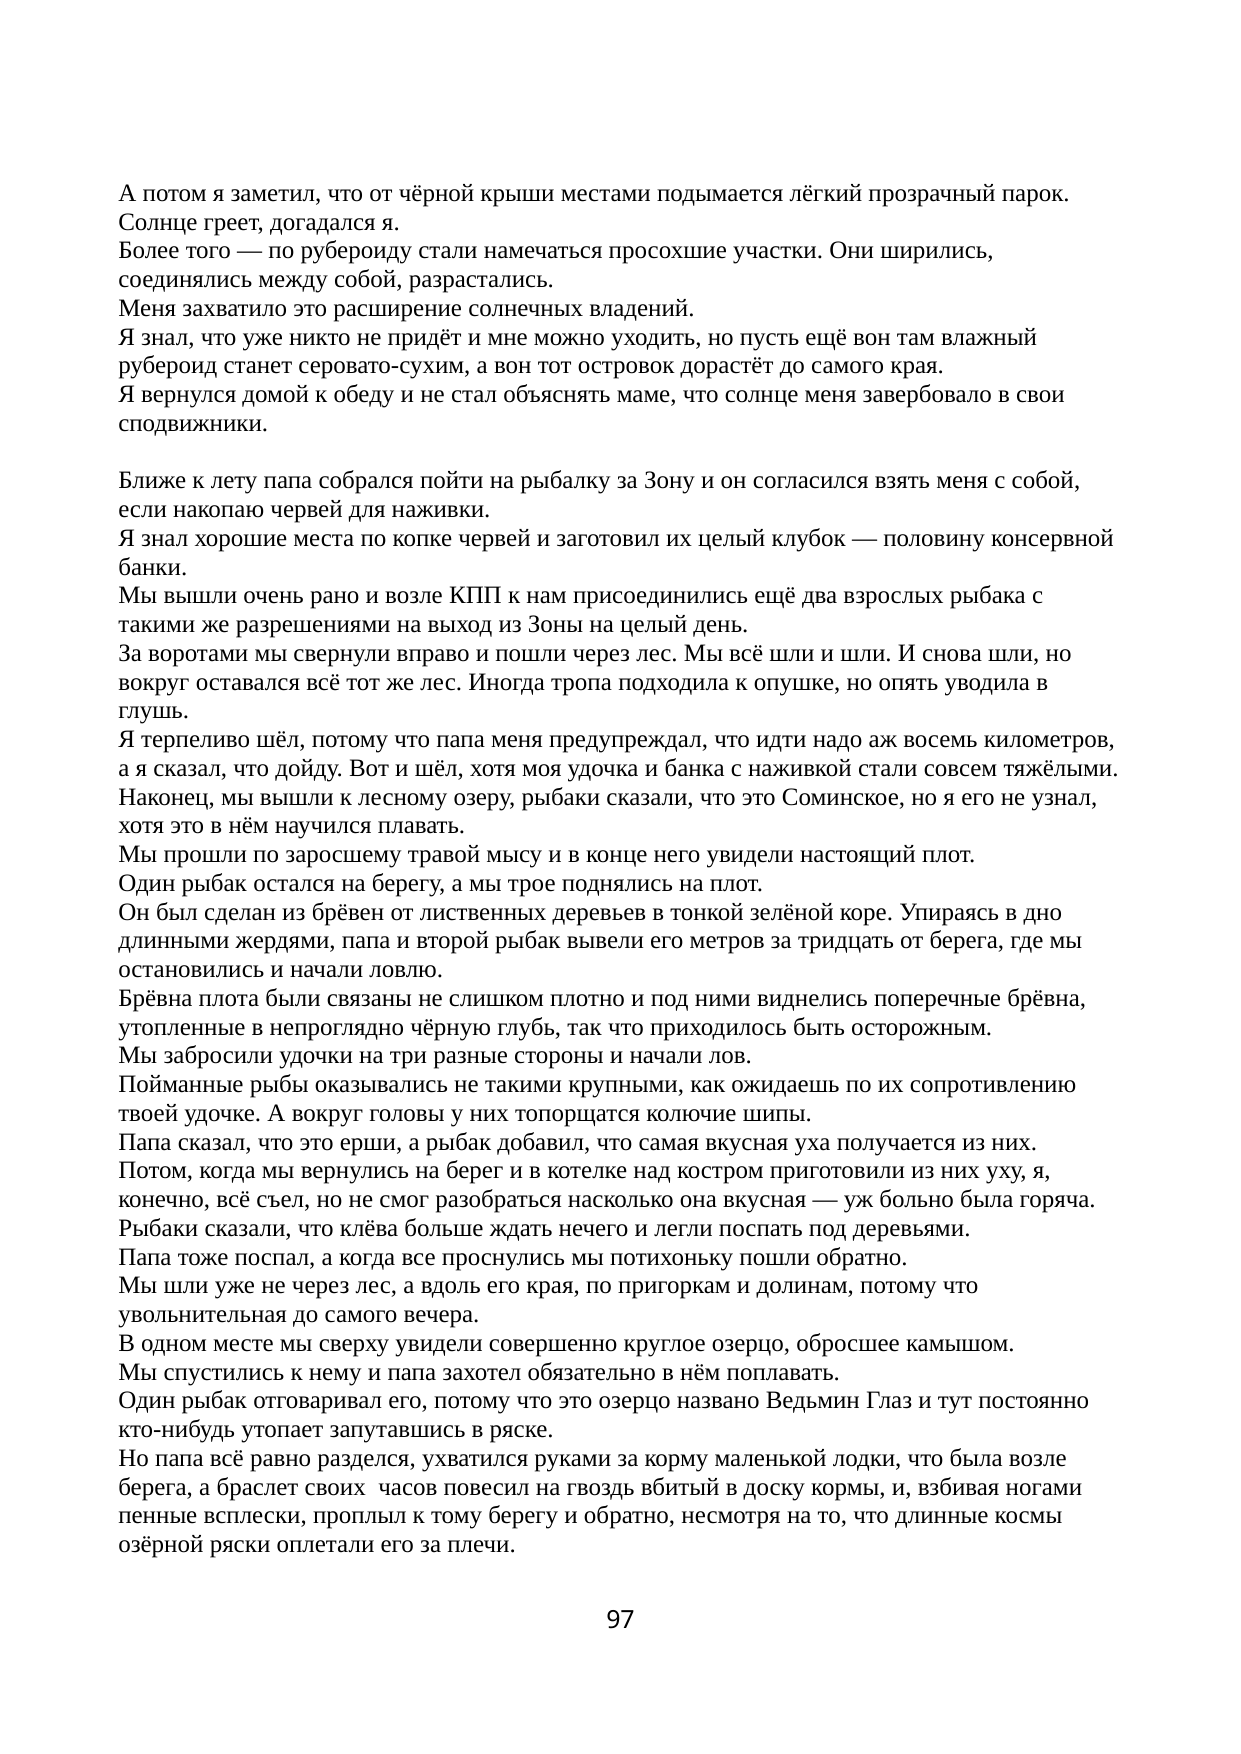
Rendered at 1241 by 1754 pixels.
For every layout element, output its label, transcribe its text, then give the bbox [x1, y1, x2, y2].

text Наконец, мы вышли к лесному озеру, рыбаки сказали, что это Соминское, но я его не узнал, хотя это в нём научился плавать. [118, 782, 1122, 839]
text Я вернулся домой к обеду и не стал объяснять маме, что солнце меня завербовало в свои сподвижники. [118, 379, 1122, 437]
text Мы вышли очень рано и возле КПП к нам присоединились ещё два взрослых рыбака с такими же разрешениями на выход из Зоны на целый день. [118, 581, 1122, 638]
text Я знал хорошие места по копке червей и заготовил их целый клубок — половину консервной банки. [118, 523, 1122, 581]
text Брёвна плота были связаны не слишком плотно и под ними виднелись поперечные брёвна, утопленные в непроглядно чёрную глубь, так что приходилось быть осторожным. [118, 983, 1122, 1041]
text В одном месте мы сверху увидели совершенно круглое озерцо, обросшее камышом. [118, 1328, 1122, 1357]
text Один рыбак остался на берегу, а мы трое поднялись на плот. [118, 868, 1122, 897]
text Но папа всё равно разделся, ухватился руками за корму маленькой лодки, что была возле берега, а браслет своих часов повесил на гвоздь вбитый в доску кормы, и, взбивая ногами пенные всплески, проплыл к тому берегу и обратно, несмотря на то, что длинные космы озёрной ряски оплетали его за плечи. [118, 1443, 1122, 1558]
text Он был сделан из брёвен от лиственных деревьев в тонкой зелёной коре. Упираясь в дно длинными жердями, папа и второй рыбак вывели его метров за тридцать от берега, где мы остановились и начали ловлю. [118, 897, 1122, 983]
text Мы шли уже не через лес, а вдоль его края, по пригоркам и долинам, потому что увольнительная до самого вечера. [118, 1271, 1122, 1328]
text Папа тоже поспал, а когда все проснулись мы потихоньку пошли обратно. [118, 1242, 1122, 1271]
text Пойманные рыбы оказывались не такими крупными, как ожидаешь по их сопротивлению твоей удочке. А вокруг головы у них топорщатся колючие шипы. [118, 1069, 1122, 1127]
text Потом, когда мы вернулись на берег и в котелке над костром приготовили из них уху, я, конечно, всё съел, но не смог разобраться насколько она вкусная — уж больно была горяча. [118, 1156, 1122, 1213]
text Меня захватило это расширение солнечных владений. [118, 293, 1122, 322]
text Папа сказал, что это ерши, а рыбак добавил, что самая вкусная уха получается из них. [118, 1127, 1122, 1156]
text Я знал, что уже никто не придёт и мне можно уходить, но пусть ещё вон там влажный рубероид станет серовато-сухим, а вон тот островок дорастёт до самого края. [118, 322, 1122, 379]
text Один рыбак отговаривал его, потому что это озерцо названо Ведьмин Глаз и тут постоянно кто-нибудь утопает запутавшись в ряске. [118, 1386, 1122, 1443]
text Мы забросили удочки на три разные стороны и начали лов. [118, 1041, 1122, 1069]
text А потом я заметил, что от чёрной крыши местами подымается лёгкий прозрачный парок. [118, 178, 1122, 207]
text Солнце греет, догадался я. [118, 207, 1122, 236]
text Мы прошли по заросшему травой мысу и в конце него увидели настоящий плот. [118, 839, 1122, 868]
text Мы спустились к нему и папа захотел обязательно в нём поплавать. [118, 1357, 1122, 1386]
text За воротами мы свернули вправо и пошли через лес. Мы всё шли и шли. И снова шли, но вокруг оставался всё тот же лес. Иногда тропа подходила к опушке, но опять уводила в глушь. [118, 638, 1122, 724]
text Более того — по рубероиду стали намечаться просохшие участки. Они ширились, соединялись между собой, разрастались. [118, 236, 1122, 293]
text Я терпеливо шёл, потому что папа меня предупреждал, что идти надо аж восемь километров, а я сказал, что дойду. Вот и шёл, хотя моя удочка и банка с наживкой стали совсем тяжёлыми. [118, 724, 1122, 782]
text Ближе к лету папа собрался пойти на рыбалку за Зону и он согласился взять меня с собой, если накопаю червей для наживки. [118, 466, 1122, 523]
text Рыбаки сказали, что клёва больше ждать нечего и легли поспать под деревьями. [118, 1213, 1122, 1242]
